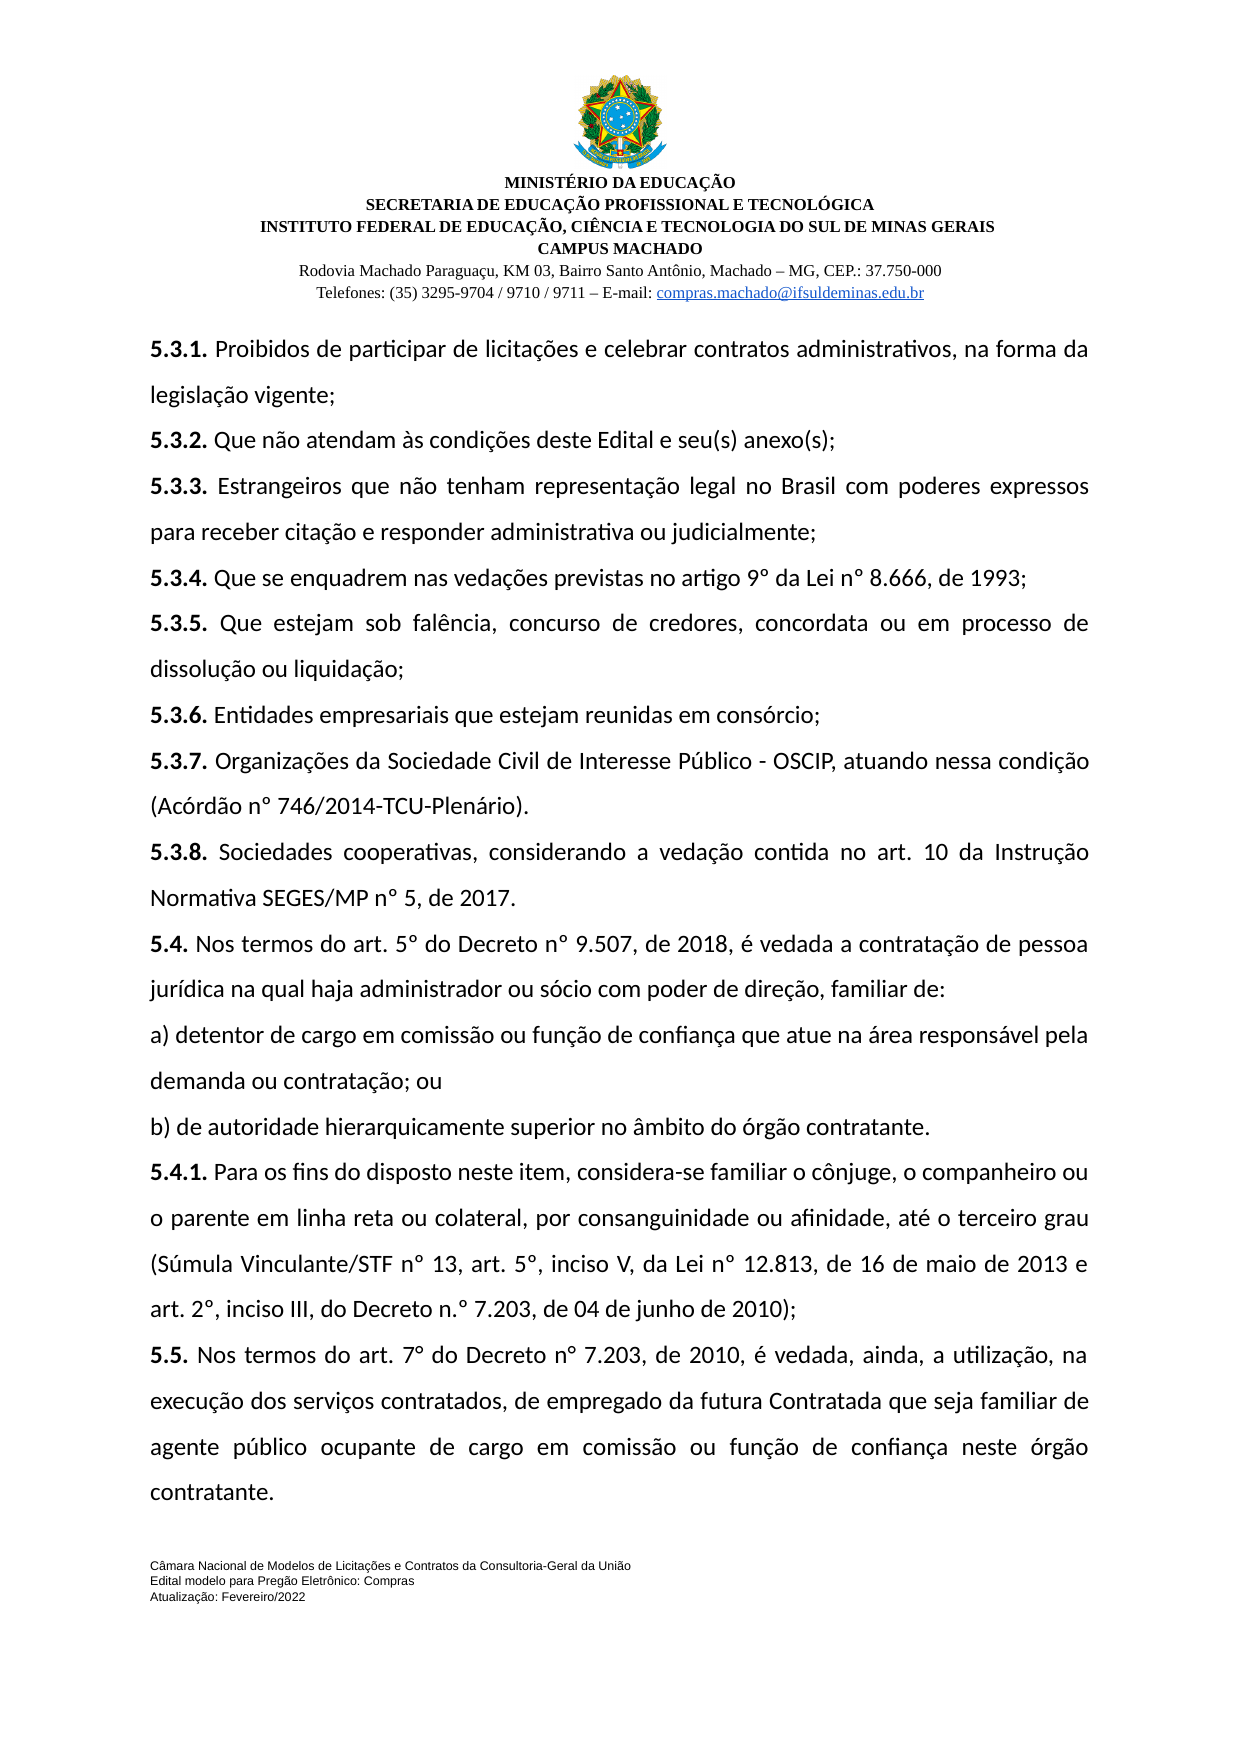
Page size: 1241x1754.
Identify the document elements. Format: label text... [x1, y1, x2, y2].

picture [613, 164, 628, 169]
text 5.3.8. Sociedades cooperativas, considerando a vedação contida no art. 10 da Instrução Normativa SEGES/MP nº 5, de 2017. [150, 836, 1090, 912]
text 5.5. Nos termos do art. 7° do Decreto n° 7.203, de 2010, é vedada, ainda, a utilização, na execução dos serviços contratados, de empregado da futura Contratada que seja familiar de agente público ocupante de cargo em comissão ou função de confiança neste órgão contratante. [150, 1339, 1090, 1507]
text 5.3.6. Entidades empresariais que estejam reunidas em consórcio; [150, 699, 1090, 729]
text 5.4. Nos termos do art. 5º do Decreto nº 9.507, de 2018, é vedada a contratação de pessoa jurídica na qual haja administrador ou sócio com poder de direção, familiar de: [150, 928, 1090, 1004]
text 5.3.7. Organizações da Sociedade Civil de Interesse Público - OSCIP, atuando nessa condição (Acórdão nº 746/2014-TCU-Plenário). [150, 745, 1090, 821]
text b) de autoridade hierarquicamente superior no âmbito do órgão contratante. [150, 1111, 1090, 1141]
text 5.3.5. Que estejam sob falência, concurso de credores, concordata ou em processo de dissolução ou liquidação; [150, 608, 1090, 684]
text a) detentor de cargo em comissão ou função de confiança que atue na área responsável pela demanda ou contratação; ou [150, 1019, 1090, 1095]
picture [639, 150, 650, 156]
text 5.4.1. Para os fins do disposto neste item, considera-se familiar o cônjuge, o companheiro ou o parente em linha reta ou colateral, por consanguinidade ou afinidade, até o terceiro grau (Súmula Vinculante/STF nº 13, art. 5º, inciso V, da Lei nº 12.813, de 16 de maio de 2013 e art. 2º, inciso III, do Decreto n.º 7.203, de 04 de junho de 2010); [150, 1156, 1090, 1324]
text 5.3.3. Estrangeiros que não tenham representação legal no Brasil com poderes expressos para receber citação e responder administrativa ou judicialmente; [150, 470, 1090, 547]
picture [573, 75, 667, 169]
text 5.3.4. Que se enquadrem nas vedações previstas no artigo 9º da Lei nº 8.666, de 1993; [150, 562, 1090, 592]
text 5.3.1. Proibidos de participar de licitações e celebrar contratos administrativos, na forma da legislação vigente; [150, 333, 1090, 409]
text 5.3.2. Que não atendam às condições deste Edital e seu(s) anexo(s); [150, 425, 1090, 455]
